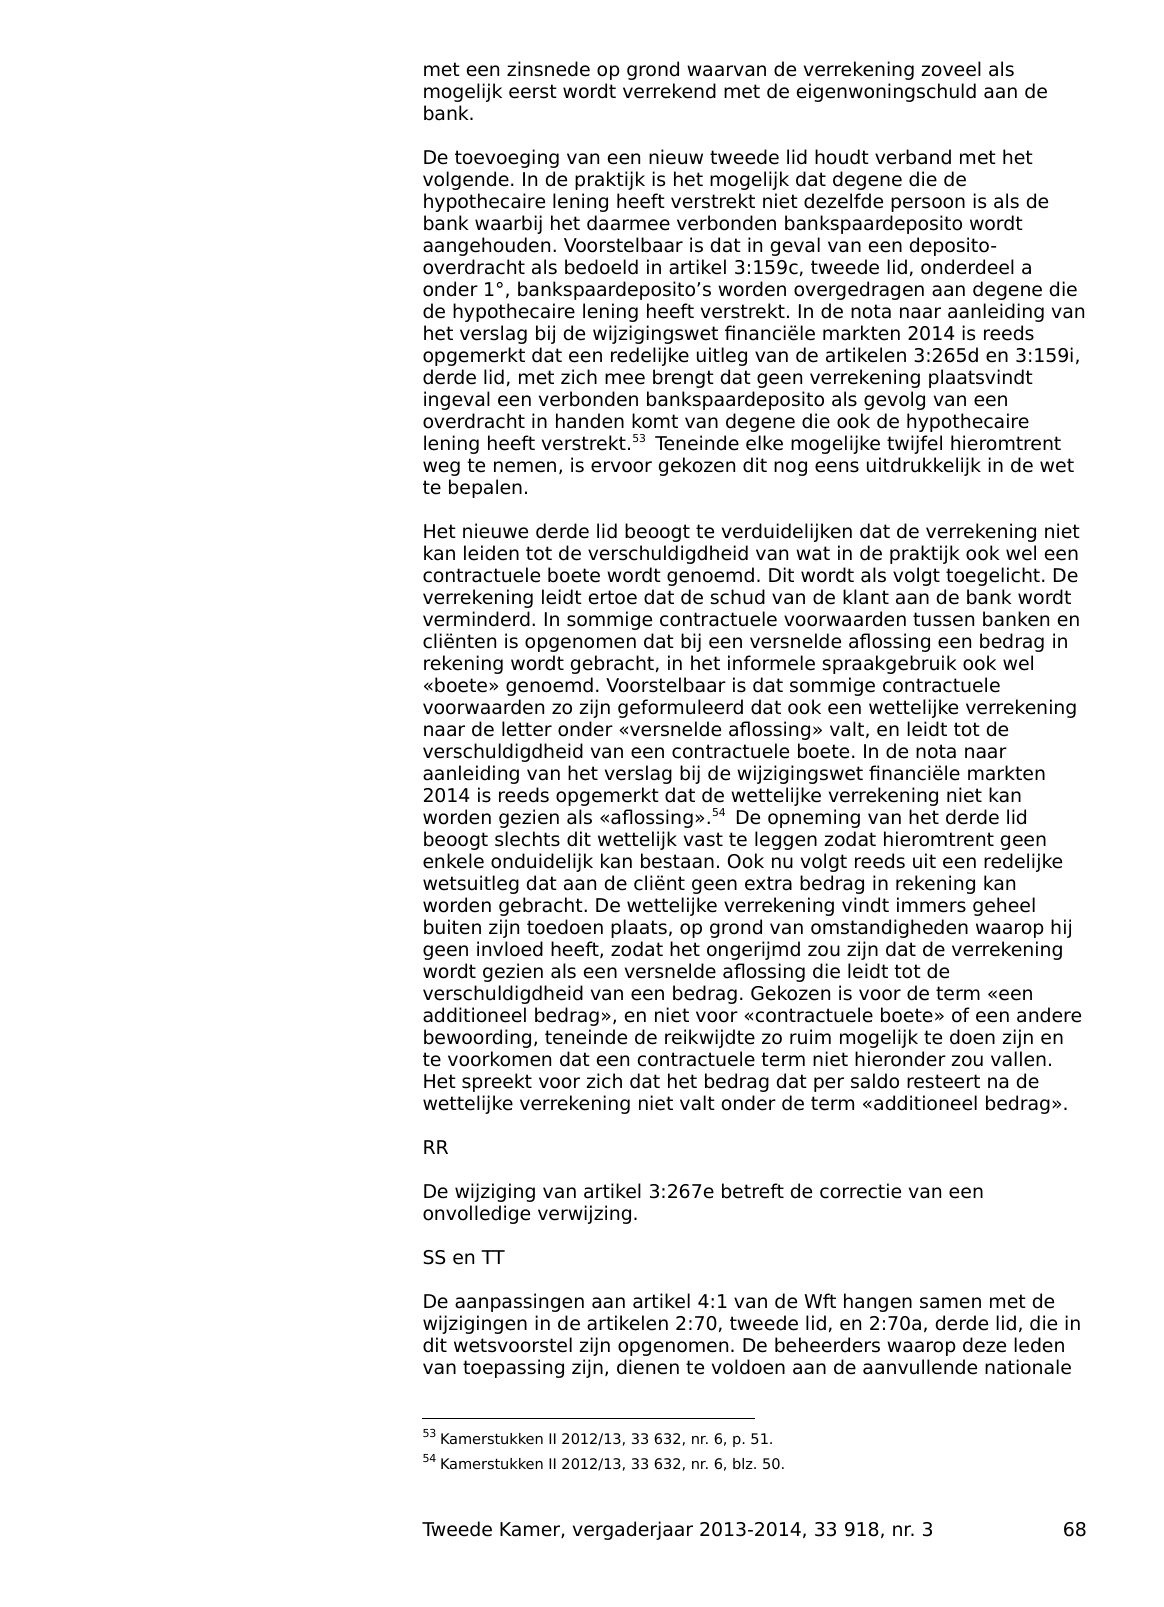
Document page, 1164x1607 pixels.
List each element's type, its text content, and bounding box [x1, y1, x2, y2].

text De toevoeging van een nieuw tweede lid houdt verband met het volgende. In de praktijk is het mogelijk dat degene die de hypothecaire lening heeft verstrekt niet dezelfde persoon is als de bank waarbij het daarmee verbonden bankspaardeposito wordt aangehouden. Voorstelbaar is dat in geval van een deposito-overdracht als bedoeld in artikel 3:159c, tweede lid, onderdeel a onder 1°, bankspaardeposito’s worden overgedragen aan degene die de hypothecaire lening heeft verstrekt. In de nota naar aanleiding van het verslag bij de wijzigingswet financiële markten 2014 is reeds opgemerkt dat een redelijke uitleg van de artikelen 3:265d en 3:159i, derde lid, met zich mee brengt dat geen verrekening plaatsvindt ingeval een verbonden bankspaardeposito als gevolg van een overdracht in handen komt van degene die ook de hypothecaire lening heeft verstrekt. Teneinde elke mogelijke twijfel hieromtrent weg te nemen, is ervoor gekozen dit nog eens uitdrukkelijk in de wet te bepalen. [422, 147, 1087, 499]
subtitle RR [422, 1137, 1087, 1159]
text met een zinsnede op grond waarvan de verrekening zoveel als mogelijk eerst wordt verrekend met de eigenwoningschuld aan de bank. [422, 59, 1087, 125]
text Kamerstukken II 2012/13, 33 632, nr. 6, blz. 50. [422, 1452, 1087, 1474]
text Kamerstukken II 2012/13, 33 632, nr. 6, p. 51. [422, 1427, 1087, 1449]
text De wijziging van artikel 3:267e betreft de correctie van een onvolledige verwijzing. [422, 1181, 1087, 1225]
text De aanpassingen aan artikel 4:1 van de Wft hangen samen met de wijzigingen in de artikelen 2:70, tweede lid, en 2:70a, derde lid, die in dit wetsvoorstel zijn opgenomen. De beheerders waarop deze leden van toepassing zijn, dienen te voldoen aan de aanvullende nationale [422, 1291, 1087, 1379]
subtitle SS en TT [422, 1247, 1087, 1269]
text Het nieuwe derde lid beoogt te verduidelijken dat de verrekening niet kan leiden tot de verschuldigdheid van wat in de praktijk ook wel een contractuele boete wordt genoemd. Dit wordt als volgt toegelicht. De verrekening leidt ertoe dat de schud van de klant aan de bank wordt verminderd. In sommige contractuele voorwaarden tussen banken en cliënten is opgenomen dat bij een versnelde aflossing een bedrag in rekening wordt gebracht, in het informele spraakgebruik ook wel «boete» genoemd. Voorstelbaar is dat sommige contractuele voorwaarden zo zijn geformuleerd dat ook een wettelijke verrekening naar de letter onder «versnelde aflossing» valt, en leidt tot de verschuldigdheid van een contractuele boete. In de nota naar aanleiding van het verslag bij de wijzigingswet financiële markten 2014 is reeds opgemerkt dat de wettelijke verrekening niet kan worden gezien als «aflossing». De opneming van het derde lid beoogt slechts dit wettelijk vast te leggen zodat hieromtrent geen enkele onduidelijk kan bestaan. Ook nu volgt reeds uit een redelijke wetsuitleg dat aan de cliënt geen extra bedrag in rekening kan worden gebracht. De wettelijke verrekening vindt immers geheel buiten zijn toedoen plaats, op grond van omstandigheden waarop hij geen invloed heeft, zodat het ongerijmd zou zijn dat de verrekening wordt gezien als een versnelde aflossing die leidt tot de verschuldigdheid van een bedrag. Gekozen is voor de term «een additioneel bedrag», en niet voor «contractuele boete» of een andere bewoording, teneinde de reikwijdte zo ruim mogelijk te doen zijn en te voorkomen dat een contractuele term niet hieronder zou vallen. Het spreekt voor zich dat het bedrag dat per saldo resteert na de wettelijke verrekening niet valt onder de term «additioneel bedrag». [422, 521, 1087, 1114]
